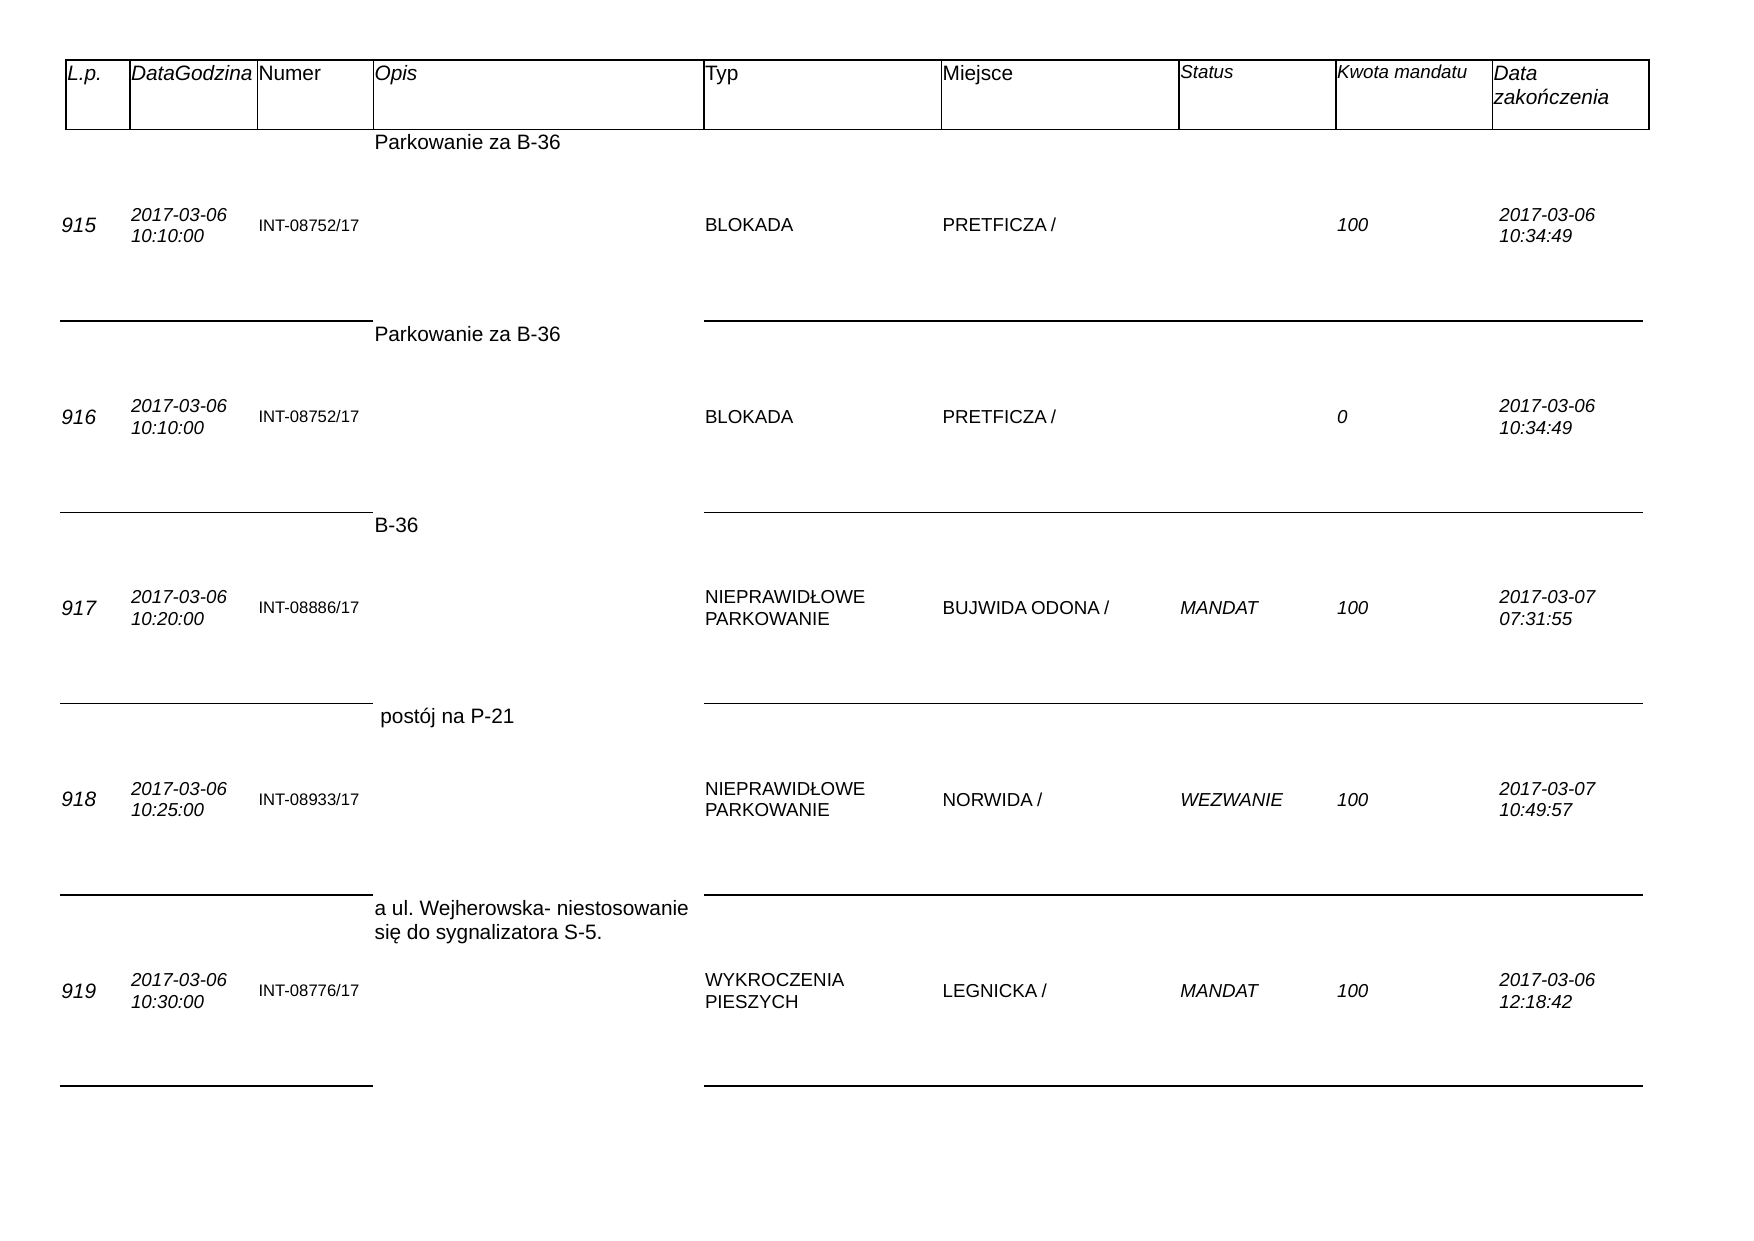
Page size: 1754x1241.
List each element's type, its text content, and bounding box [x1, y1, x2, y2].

table_cell [1179, 322, 1336, 511]
table_header Status [1180, 61, 1335, 129]
table_cell 100 [1336, 704, 1498, 894]
table_cell PRETFICZA / [941, 322, 1179, 511]
table_header DataGodzina [131, 61, 257, 129]
table_header Typ [705, 61, 941, 129]
table_cell [1643, 703, 1649, 894]
table_cell 2017-03-06 10:20:00 [130, 513, 257, 703]
table_header Numer [258, 61, 373, 129]
table_cell PRETFICZA / [941, 130, 1179, 320]
table_cell INT-08776/17 [257, 896, 373, 1085]
table_cell 100 [1336, 896, 1498, 1085]
table_cell [1643, 130, 1649, 320]
table_cell 917 [60, 513, 130, 703]
table_cell LEGNICKA / [941, 896, 1179, 1085]
table_cell 100 [1336, 130, 1498, 320]
table_cell 2017-03-06 10:30:00 [130, 896, 257, 1085]
table_cell INT-08886/17 [257, 513, 373, 703]
table_cell 919 [60, 896, 130, 1085]
table_cell [1179, 130, 1336, 320]
table_cell 2017-03-06 10:25:00 [130, 704, 257, 894]
table_cell [1643, 894, 1649, 1085]
table_header [60, 59, 65, 129]
table_cell 918 [60, 704, 130, 894]
table_cell BLOKADA [704, 322, 941, 511]
table_cell INT-08752/17 [257, 130, 373, 320]
table_header L.p. [67, 61, 129, 129]
table_cell postój na P-21 [373, 703, 704, 894]
table_cell BUJWIDA ODONA / [941, 513, 1179, 703]
table_cell 0 [1336, 322, 1498, 511]
table_cell 2017-03-07 10:49:57 [1498, 704, 1643, 894]
table_cell B-36 [373, 511, 704, 703]
table_header Data zakończenia [1493, 61, 1648, 129]
table_cell 2017-03-06 12:18:42 [1498, 896, 1643, 1085]
table_cell Parkowanie za B-36 [373, 320, 704, 511]
table_cell 2017-03-06 10:34:49 [1498, 322, 1643, 511]
table_cell 916 [60, 322, 130, 511]
table_cell MANDAT [1179, 513, 1336, 703]
table_cell 915 [60, 129, 130, 320]
table_cell WEZWANIE [1179, 704, 1336, 894]
table_cell INT-08933/17 [257, 704, 373, 894]
table_cell NIEPRAWIDŁOWE PARKOWANIE [704, 704, 941, 894]
table_cell WYKROCZENIA PIESZYCH [704, 896, 941, 1085]
table_cell NIEPRAWIDŁOWE PARKOWANIE [704, 513, 941, 703]
table_cell Parkowanie za B-36 [373, 130, 704, 320]
table_cell 2017-03-07 07:31:55 [1498, 513, 1643, 703]
table_header Kwota mandatu [1337, 61, 1492, 129]
table_cell BLOKADA [704, 130, 941, 320]
table_cell 2017-03-06 10:10:00 [130, 322, 257, 511]
table_cell [1643, 320, 1649, 511]
table_cell 2017-03-06 10:34:49 [1498, 130, 1643, 320]
table_header Opis [374, 61, 703, 129]
table_cell MANDAT [1179, 896, 1336, 1085]
table_cell 100 [1336, 513, 1498, 703]
table_header Miejsce [942, 61, 1178, 129]
table_cell NORWIDA / [941, 704, 1179, 894]
table_cell INT-08752/17 [257, 322, 373, 511]
table_cell 2017-03-06 10:10:00 [130, 130, 257, 320]
table_cell [1643, 511, 1649, 703]
table_cell a ul. Wejherowska- niestosowanie się do sygnalizatora S-5. [373, 894, 704, 1085]
